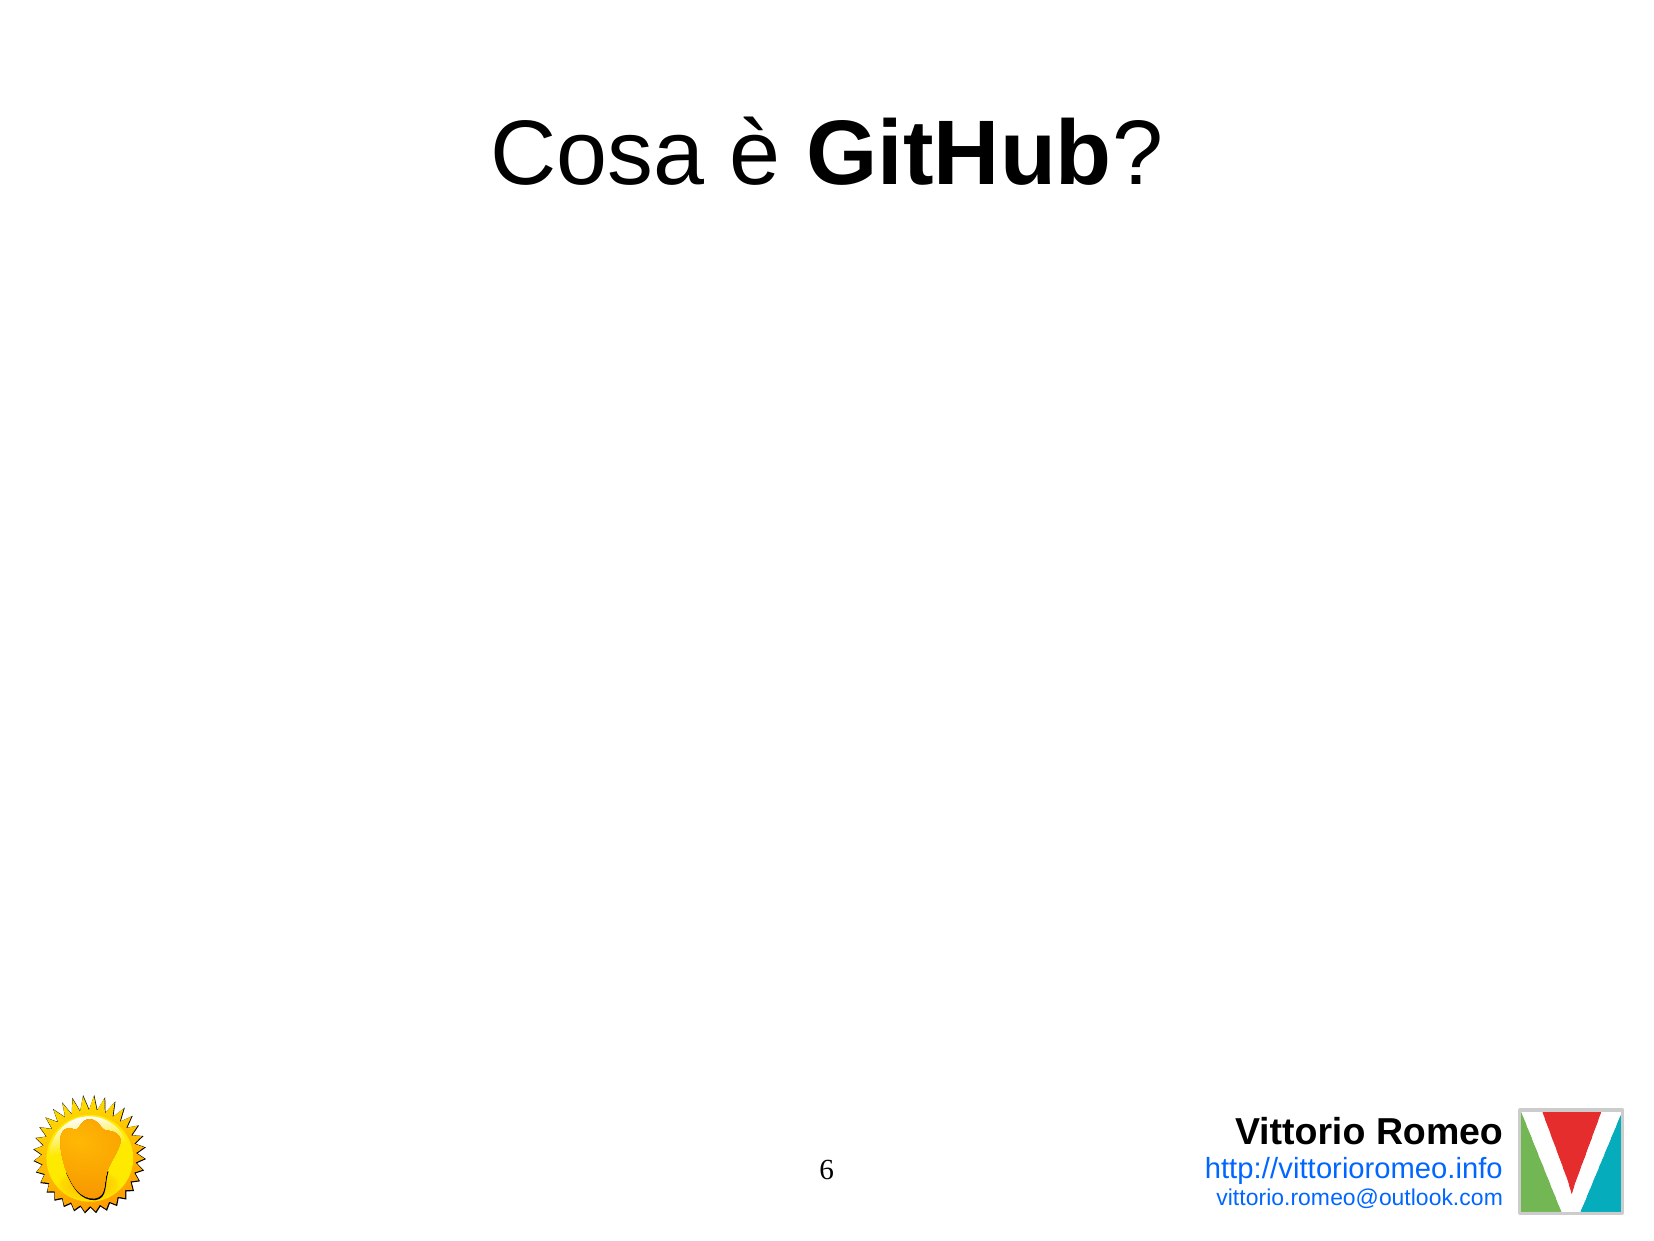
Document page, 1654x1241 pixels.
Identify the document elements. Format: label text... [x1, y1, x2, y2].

picture [1521, 1112, 1621, 1212]
title Cosa è GitHub? [82, 49, 1571, 257]
